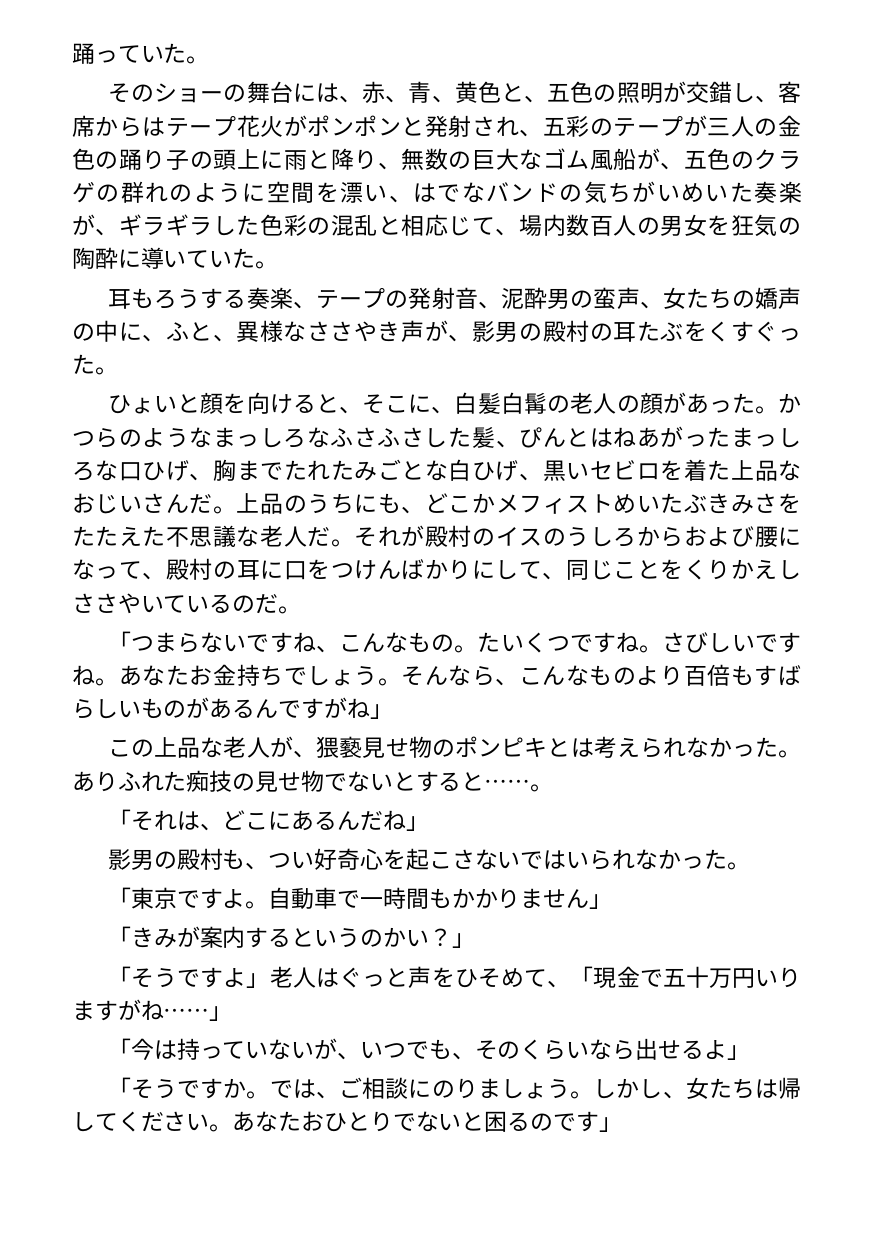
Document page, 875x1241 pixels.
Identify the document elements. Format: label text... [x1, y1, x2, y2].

text 「東京ですよ。自動車で一時間もかかりません」 [72, 881, 802, 914]
text 「そうですよ」老人はぐっと声をひそめて、「現金で五十万円いりますがね……」 [72, 959, 802, 1026]
text ひょいと顔を向けると、そこに、白髪白髯の老人の顔があった。かつらのようなまっしろなふさふさした髪、ぴんとはねあがったまっしろな口ひげ、胸までたれたみごとな白ひげ、黒いセビロを着た上品なおじいさんだ。上品のうちにも、どこかメフィストめいたぶきみさをたたえた不思議な老人だ。それが殿村のイスのうしろからおよび腰になって、殿村の耳に口をつけんばかりにして、同じことをくりかえしささやいているのだ。 [72, 386, 802, 619]
text 「それは、どこにあるんだね」 [72, 803, 802, 836]
text 「そうですか。では、ご相談にのりましょう。しかし、女たちは帰してください。あなたおひとりでないと困るのです」 [72, 1071, 802, 1137]
text 「つまらないですね、こんなもの。たいくつですね。さびしいですね。あなたお金持ちでしょう。そんなら、こんなものより百倍もすばらしいものがあるんですがね」 [72, 625, 802, 724]
text そのショーの舞台には、赤、青、黄色と、五色の照明が交錯し、客席からはテープ花火がポンポンと発射され、五彩のテープが三人の金色の踊り子の頭上に雨と降り、無数の巨大なゴム風船が、五色のクラゲの群れのように空間を漂い、はでなバンドの気ちがいめいた奏楽が、ギラギラした色彩の混乱と相応じて、場内数百人の男女を狂気の陶酔に導いていた。 [72, 75, 802, 274]
text 影男の殿村も、つい好奇心を起こさないではいられなかった。 [72, 842, 802, 875]
text 「今は持っていないが、いつでも、そのくらいなら出せるよ」 [72, 1032, 802, 1065]
text 「きみが案内するというのかい？」 [72, 920, 802, 953]
text この上品な老人が、猥褻見せ物のポンピキとは考えられなかった。ありふれた痴技の見せ物でないとすると……。 [72, 730, 802, 797]
text 踊っていた。 [72, 36, 802, 69]
text 耳もろうする奏楽、テープの発射音、泥酔男の蛮声、女たちの嬌声の中に、ふと、異様なささやき声が、影男の殿村の耳たぶをくすぐった。 [72, 281, 802, 380]
